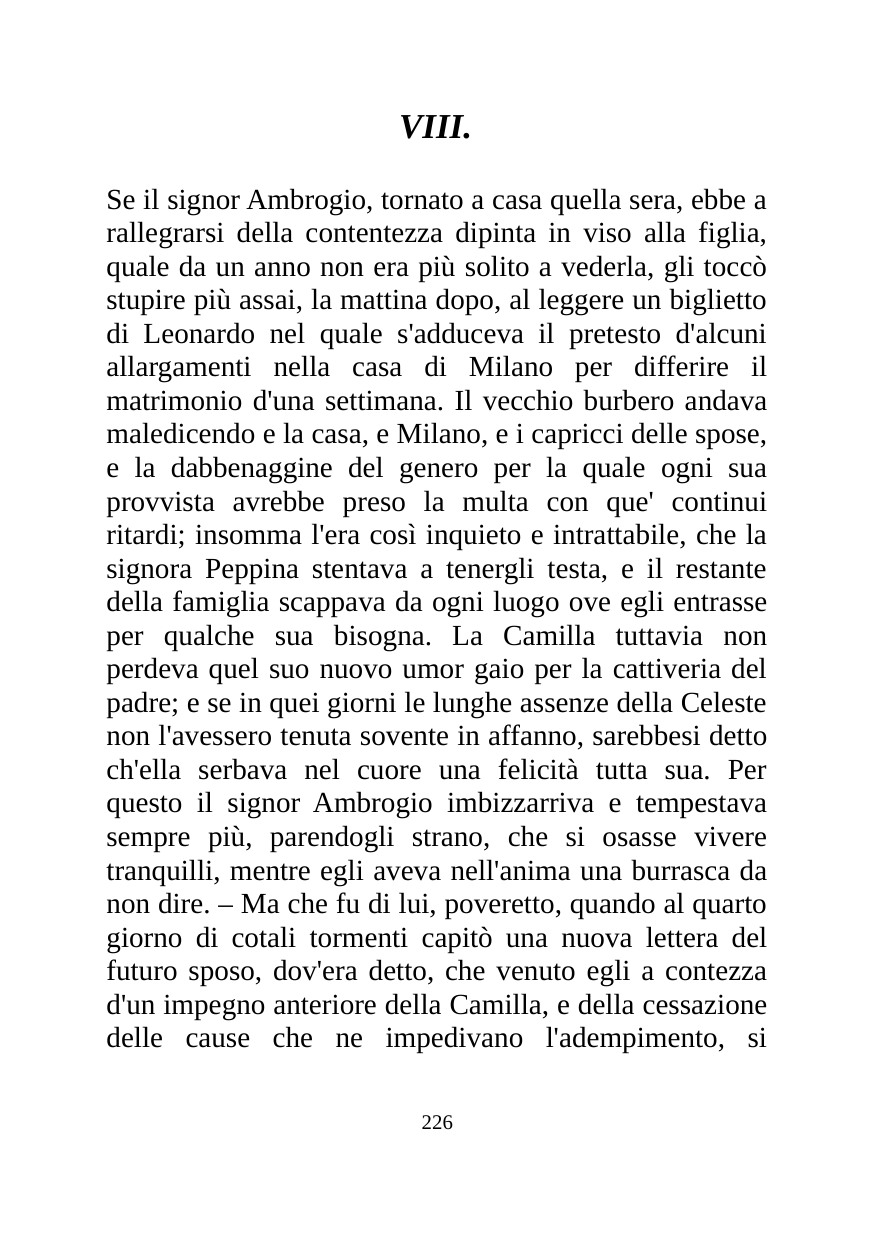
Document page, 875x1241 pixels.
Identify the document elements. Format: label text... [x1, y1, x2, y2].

subtitle VIII. [106, 106, 768, 146]
text Se il signor Ambrogio, tornato a casa quella sera, ebbe a rallegrarsi della contentezza dipinta in viso alla figlia, quale da un anno non era più solito a vederla, gli toccò stupire più assai, la mattina dopo, al leggere un biglietto di Leonardo nel quale s'adduceva il pretesto d'alcuni allargamenti nella casa di Milano per differire il matrimonio d'una settimana. Il vecchio burbero andava maledicendo e la casa, e Milano, e i capricci delle spose, e la dabbenaggine del genero per la quale ogni sua provvista avrebbe preso la multa con que' continui ritardi; insomma l'era così inquieto e intrattabile, che la signora Peppina stentava a tenergli testa, e il restante della famiglia scappava da ogni luogo ove egli entrasse per qualche sua bisogna. La Camilla tuttavia non perdeva quel suo nuovo umor gaio per la cattiveria del padre; e se in quei giorni le lunghe assenze della Celeste non l'avessero tenuta sovente in affanno, sarebbesi detto ch'ella serbava nel cuore una felicità tutta sua. Per questo il signor Ambrogio imbizzarriva e tempestava sempre più, parendogli strano, che si osasse vivere tranquilli, mentre egli aveva nell'anima una burrasca da non dire. – Ma che fu di lui, poveretto, quando al quarto giorno di cotali tormenti capitò una nuova lettera del futuro sposo, dov'era detto, che venuto egli a contezza d'un impegno anteriore della Camilla, e della cessazione delle cause che ne impedivano l'adempimento, si [106, 182, 768, 1054]
